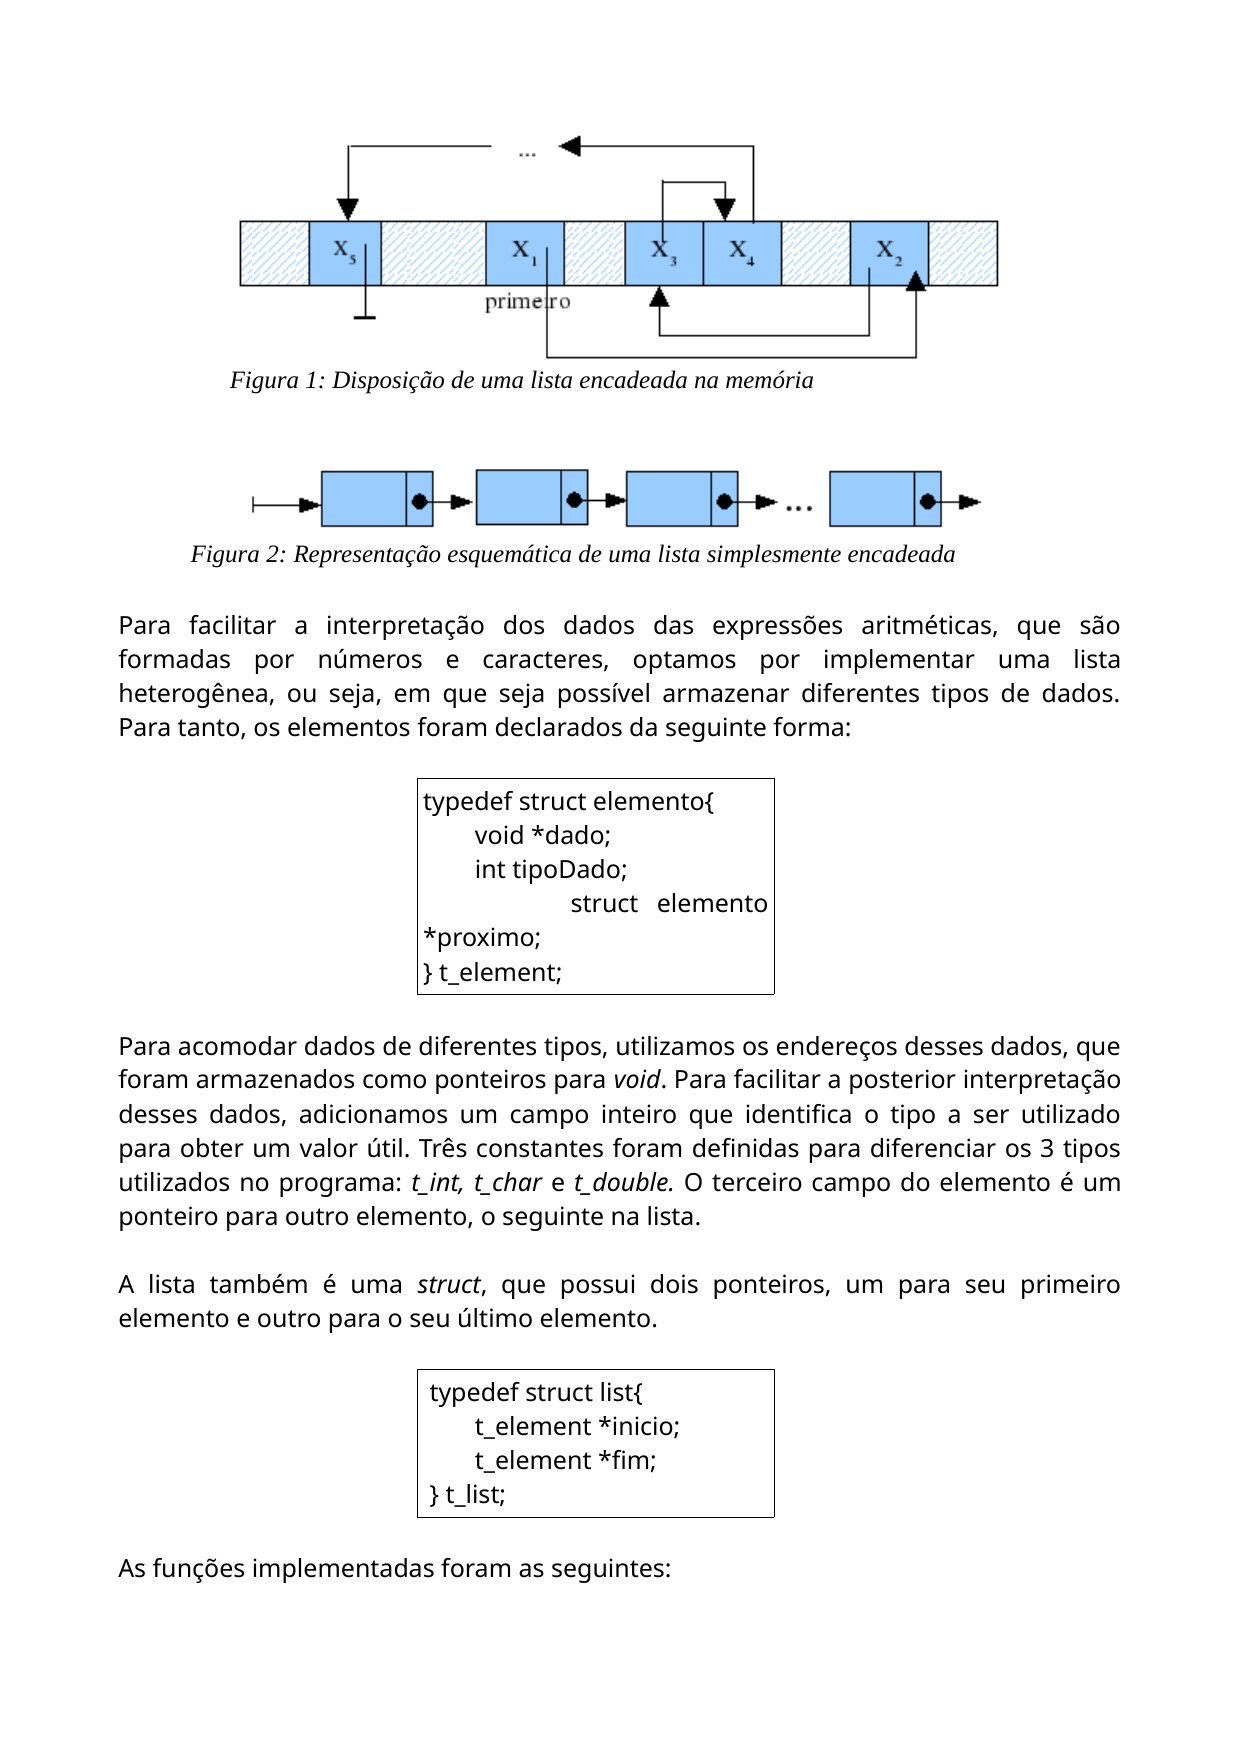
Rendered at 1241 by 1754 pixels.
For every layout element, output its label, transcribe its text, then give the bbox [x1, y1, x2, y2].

text Figura 2: Representação esquemática de uma lista simplesmente encadeada [190, 540, 1050, 568]
text Para facilitar a interpretação dos dados das expressões aritméticas, que são formadas por números e caracteres, optamos por implementar uma lista heterogênea, ou seja, em que seja possível armazenar diferentes tipos de dados. Para tanto, os elementos foram declarados da seguinte forma: [118, 608, 1122, 744]
text As funções implementadas foram as seguintes: [118, 1551, 1122, 1585]
text Figura 1: Disposição de uma lista encadeada na memória [229, 365, 1011, 394]
text Para acomodar dados de diferentes tipos, utilizamos os endereços desses dados, que foram armazenados como ponteiros para void. Para facilitar a posterior interpretação desses dados, adicionamos um campo inteiro que identifica o tipo a ser utilizado para obter um valor útil. Três constantes foram definidas para diferenciar os 3 tipos utilizados no programa: t_int, t_char e t_double. O terceiro campo do elemento é um ponteiro para outro elemento, o seguinte na lista. [118, 1028, 1122, 1232]
table_header typedef struct list{ t_element *inicio; t_element *fim; } t_list; [418, 1370, 774, 1517]
picture [190, 461, 1050, 540]
picture [229, 130, 1011, 365]
text A lista também é uma struct, que possui dois ponteiros, um para seu primeiro elemento e outro para o seu último elemento. [118, 1267, 1122, 1335]
table_header typedef struct elemento{ void *dado; int tipoDado; struct elemento *proximo; } t_element; [418, 779, 774, 994]
